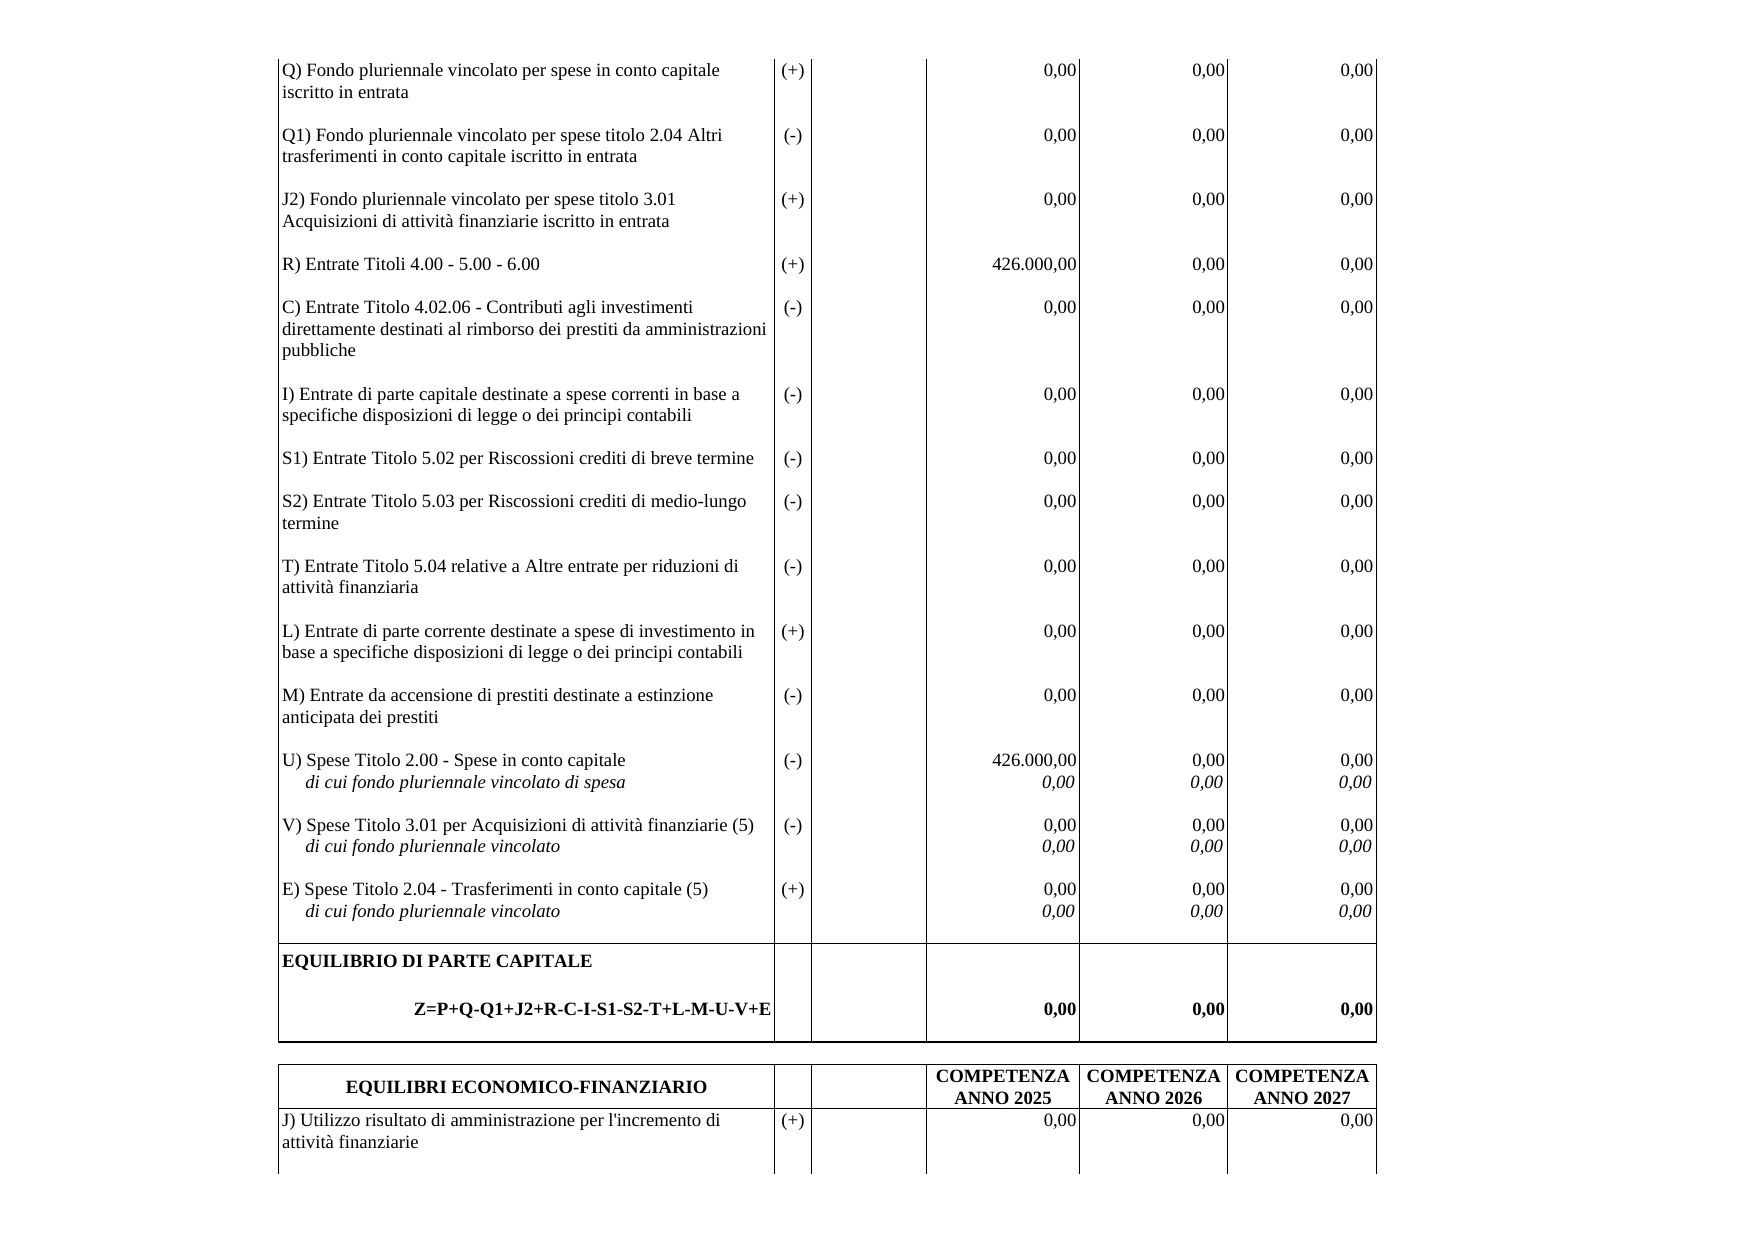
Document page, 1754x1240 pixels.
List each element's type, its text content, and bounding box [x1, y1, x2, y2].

table_cell (+) [775, 59, 811, 102]
table_cell (+) [775, 253, 811, 274]
table_cell [1228, 598, 1376, 619]
table_cell [812, 749, 926, 771]
table_cell [775, 792, 811, 814]
table_cell [812, 383, 926, 426]
table_cell [812, 1109, 926, 1152]
table_cell [1228, 944, 1376, 977]
table_cell [812, 944, 926, 977]
table_cell [927, 663, 1079, 684]
table_cell [812, 728, 926, 749]
table_cell 0,00 [927, 998, 1079, 1020]
table_cell [279, 102, 774, 124]
table_cell [1228, 167, 1376, 188]
table_header COMPETENZA ANNO 2026 [1080, 1065, 1227, 1108]
table_cell [775, 102, 811, 124]
table_cell [927, 921, 1079, 943]
table_header [775, 1065, 811, 1108]
table_cell [812, 59, 926, 102]
table_cell [279, 663, 774, 684]
table_cell [1080, 598, 1227, 619]
table_cell Q1) Fondo pluriennale vincolato per spese titolo 2.04 Altri trasferimenti in conto capitale iscritto in entrata [279, 124, 774, 167]
table_cell [1080, 102, 1227, 124]
table_cell 0,00 [927, 900, 1079, 921]
table_cell 0,00 [927, 383, 1079, 426]
table_cell V) Spese Titolo 3.01 per Acquisizioni di attività finanziarie (5) [279, 814, 774, 835]
table_cell [812, 835, 926, 857]
table_cell [927, 944, 1079, 977]
table_cell (-) [775, 447, 811, 469]
table_cell [279, 231, 774, 253]
table_cell [927, 1020, 1079, 1041]
table_cell 0,00 [927, 59, 1079, 102]
table_cell [927, 1153, 1079, 1174]
table_cell (-) [775, 749, 811, 771]
table_cell R) Entrate Titoli 4.00 - 5.00 - 6.00 [279, 253, 774, 274]
table_cell [1228, 921, 1376, 943]
table_cell [927, 728, 1079, 749]
table_cell [812, 231, 926, 253]
table_cell [812, 857, 926, 878]
table_cell [812, 124, 926, 167]
table_cell [812, 771, 926, 792]
table_cell 0,00 [1080, 998, 1227, 1020]
table_cell [1228, 533, 1376, 555]
table_cell [812, 447, 926, 469]
table_cell C) Entrate Titolo 4.02.06 - Contributi agli investimenti direttamente destinati al rimborso dei prestiti da amministrazioni pubbliche [279, 296, 774, 361]
table_cell 0,00 [1080, 878, 1227, 900]
table_cell 0,00 [1228, 878, 1376, 900]
table_header COMPETENZA ANNO 2025 [927, 1065, 1079, 1108]
table_cell (-) [775, 814, 811, 835]
table_cell [812, 663, 926, 684]
table_cell [279, 792, 774, 814]
table_cell (-) [775, 555, 811, 598]
table_cell [1080, 728, 1227, 749]
table_cell [1080, 857, 1227, 878]
table_cell [279, 598, 774, 619]
table_cell [1080, 1020, 1227, 1041]
table_cell I) Entrate di parte capitale destinate a spese correnti in base a specifiche disposizioni di legge o dei principi contabili [279, 383, 774, 426]
table_cell [775, 835, 811, 857]
table_cell [812, 426, 926, 447]
table_cell [775, 771, 811, 792]
table_cell [775, 944, 811, 977]
table_cell [775, 1020, 811, 1041]
table_cell 0,00 [1228, 1109, 1376, 1152]
table_cell Q) Fondo pluriennale vincolato per spese in conto capitale iscritto in entrata [279, 59, 774, 102]
table_cell 0,00 [1080, 835, 1227, 857]
table_cell 0,00 [1080, 296, 1227, 361]
table_cell [927, 469, 1079, 490]
table_cell 0,00 [1228, 447, 1376, 469]
table_cell 0,00 [1080, 749, 1227, 771]
table_cell U) Spese Titolo 2.00 - Spese in conto capitale [279, 749, 774, 771]
table_cell [1228, 728, 1376, 749]
table_cell J2) Fondo pluriennale vincolato per spese titolo 3.01 Acquisizioni di attività finanziarie iscritto in entrata [279, 188, 774, 231]
table_cell [812, 998, 926, 1020]
table_cell [775, 167, 811, 188]
table_cell (-) [775, 383, 811, 426]
table_cell [927, 977, 1079, 998]
table_cell 0,00 [1228, 383, 1376, 426]
table_cell [279, 857, 774, 878]
table_cell 0,00 [1080, 1109, 1227, 1152]
table_cell 0,00 [1080, 490, 1227, 533]
table_cell [1080, 977, 1227, 998]
table_cell (+) [775, 188, 811, 231]
table_cell [927, 167, 1079, 188]
table_cell 0,00 [1228, 684, 1376, 727]
table_cell M) Entrate da accensione di prestiti destinate a estinzione anticipata dei prestiti [279, 684, 774, 727]
table_cell 0,00 [1228, 253, 1376, 274]
table_cell 0,00 [1228, 555, 1376, 598]
table_cell 0,00 [1228, 814, 1376, 835]
table_cell 0,00 [1228, 59, 1376, 102]
table_cell (-) [775, 296, 811, 361]
table_cell [927, 598, 1079, 619]
table_cell 0,00 [1228, 998, 1376, 1020]
table_cell [927, 426, 1079, 447]
table_cell [1228, 469, 1376, 490]
table_cell 0,00 [927, 555, 1079, 598]
table_cell (+) [775, 620, 811, 663]
table_cell [775, 533, 811, 555]
table_cell [279, 469, 774, 490]
table_cell [812, 490, 926, 533]
table_header COMPETENZA ANNO 2027 [1228, 1065, 1376, 1108]
table_cell [1080, 361, 1227, 382]
table_cell [279, 1020, 774, 1041]
table_cell [812, 555, 926, 598]
table_cell 0,00 [927, 835, 1079, 857]
table_cell (+) [775, 878, 811, 900]
table_cell [812, 167, 926, 188]
table_cell [279, 921, 774, 943]
table_cell [775, 977, 811, 998]
table_cell [1080, 663, 1227, 684]
table_cell 0,00 [927, 620, 1079, 663]
table_cell (+) [775, 1109, 811, 1152]
table_cell L) Entrate di parte corrente destinate a spese di investimento in base a specifiche disposizioni di legge o dei principi contabili [279, 620, 774, 663]
table_cell [1228, 1020, 1376, 1041]
table_cell 0,00 [1228, 835, 1376, 857]
table_cell [812, 977, 926, 998]
table_cell S1) Entrate Titolo 5.02 per Riscossioni crediti di breve termine [279, 447, 774, 469]
table_cell 0,00 [1080, 555, 1227, 598]
table_cell [775, 361, 811, 382]
table_cell [1080, 275, 1227, 296]
table_cell [775, 1153, 811, 1174]
table_cell 0,00 [1228, 620, 1376, 663]
table_cell [279, 1153, 774, 1174]
table_cell [279, 361, 774, 382]
table_cell [279, 977, 774, 998]
table_cell di cui fondo pluriennale vincolato di spesa [279, 771, 774, 792]
table_cell 0,00 [927, 684, 1079, 727]
table_cell di cui fondo pluriennale vincolato [279, 835, 774, 857]
table_cell [1080, 533, 1227, 555]
table_cell [1228, 231, 1376, 253]
table_cell [279, 426, 774, 447]
table_cell 0,00 [1228, 124, 1376, 167]
table_cell 0,00 [1228, 771, 1376, 792]
table_cell [279, 728, 774, 749]
table_cell 0,00 [927, 124, 1079, 167]
table_cell [927, 533, 1079, 555]
table_header [812, 1065, 926, 1108]
table_cell 0,00 [1228, 900, 1376, 921]
table_cell [1080, 921, 1227, 943]
table_cell [775, 900, 811, 921]
table_cell [1228, 102, 1376, 124]
table_cell [1228, 426, 1376, 447]
table_cell [927, 102, 1079, 124]
table_cell 426.000,00 [927, 253, 1079, 274]
table_cell 0,00 [1080, 59, 1227, 102]
table_cell [775, 598, 811, 619]
table_cell 0,00 [1080, 383, 1227, 426]
table_cell [1080, 167, 1227, 188]
table_cell 426.000,00 [927, 749, 1079, 771]
table_cell 0,00 [1228, 296, 1376, 361]
table_cell [1080, 1153, 1227, 1174]
table_cell [279, 275, 774, 296]
table_cell [812, 620, 926, 663]
table_cell [812, 361, 926, 382]
table_cell [775, 275, 811, 296]
table_cell [927, 857, 1079, 878]
table_cell [1080, 469, 1227, 490]
table_cell [775, 663, 811, 684]
table_cell [812, 102, 926, 124]
table_cell [775, 998, 811, 1020]
table_cell (-) [775, 684, 811, 727]
table_cell [812, 1020, 926, 1041]
table_cell [1080, 231, 1227, 253]
table_cell [279, 533, 774, 555]
table_cell [1228, 361, 1376, 382]
table_cell 0,00 [1228, 188, 1376, 231]
table_cell E) Spese Titolo 2.04 - Trasferimenti in conto capitale (5) [279, 878, 774, 900]
table_cell 0,00 [1080, 447, 1227, 469]
table_cell 0,00 [927, 878, 1079, 900]
table_cell S2) Entrate Titolo 5.03 per Riscossioni crediti di medio-lungo termine [279, 490, 774, 533]
table_cell (-) [775, 124, 811, 167]
table_cell [1080, 944, 1227, 977]
table_cell 0,00 [1080, 771, 1227, 792]
table_cell [812, 188, 926, 231]
table_cell [775, 921, 811, 943]
table_cell [812, 296, 926, 361]
table_cell [775, 469, 811, 490]
table_cell [775, 728, 811, 749]
table_cell 0,00 [927, 188, 1079, 231]
table_cell [812, 469, 926, 490]
table_cell 0,00 [927, 296, 1079, 361]
table_cell 0,00 [927, 490, 1079, 533]
table_cell 0,00 [927, 814, 1079, 835]
table_cell [1080, 426, 1227, 447]
table_cell [927, 275, 1079, 296]
table_cell [812, 900, 926, 921]
table_cell [775, 231, 811, 253]
table_cell [812, 533, 926, 555]
table_cell (-) [775, 490, 811, 533]
table_cell 0,00 [1080, 253, 1227, 274]
table_cell 0,00 [927, 447, 1079, 469]
table_cell 0,00 [1228, 490, 1376, 533]
table_cell [927, 792, 1079, 814]
table_cell [812, 275, 926, 296]
table_cell Z=P+Q-Q1+J2+R-C-I-S1-S2-T+L-M-U-V+E [279, 998, 774, 1020]
table_cell [1228, 792, 1376, 814]
table_cell 0,00 [1080, 124, 1227, 167]
table_cell [812, 792, 926, 814]
table_cell [1228, 857, 1376, 878]
table_cell 0,00 [927, 1109, 1079, 1152]
table_cell [812, 598, 926, 619]
table_cell [812, 921, 926, 943]
table_cell di cui fondo pluriennale vincolato [279, 900, 774, 921]
table_cell 0,00 [927, 771, 1079, 792]
table_cell [812, 253, 926, 274]
table_cell 0,00 [1228, 749, 1376, 771]
table_cell [812, 1153, 926, 1174]
table_cell 0,00 [1080, 814, 1227, 835]
table_cell [1228, 663, 1376, 684]
table_cell [812, 814, 926, 835]
table_cell [927, 231, 1079, 253]
table_cell 0,00 [1080, 620, 1227, 663]
table_cell [279, 167, 774, 188]
table_cell [1080, 792, 1227, 814]
table_cell 0,00 [1080, 188, 1227, 231]
table_cell EQUILIBRIO DI PARTE CAPITALE [279, 944, 774, 977]
table_cell [1228, 275, 1376, 296]
table_cell 0,00 [1080, 684, 1227, 727]
table_cell [775, 426, 811, 447]
table_cell [812, 684, 926, 727]
table_cell [775, 857, 811, 878]
table_cell 0,00 [1080, 900, 1227, 921]
table_cell J) Utilizzo risultato di amministrazione per l'incremento di attività finanziarie [279, 1109, 774, 1152]
table_cell [812, 878, 926, 900]
table_cell [927, 361, 1079, 382]
table_cell [1228, 1153, 1376, 1174]
table_cell [1228, 977, 1376, 998]
table_cell T) Entrate Titolo 5.04 relative a Altre entrate per riduzioni di attività finanziaria [279, 555, 774, 598]
table_header EQUILIBRI ECONOMICO-FINANZIARIO [279, 1065, 774, 1108]
